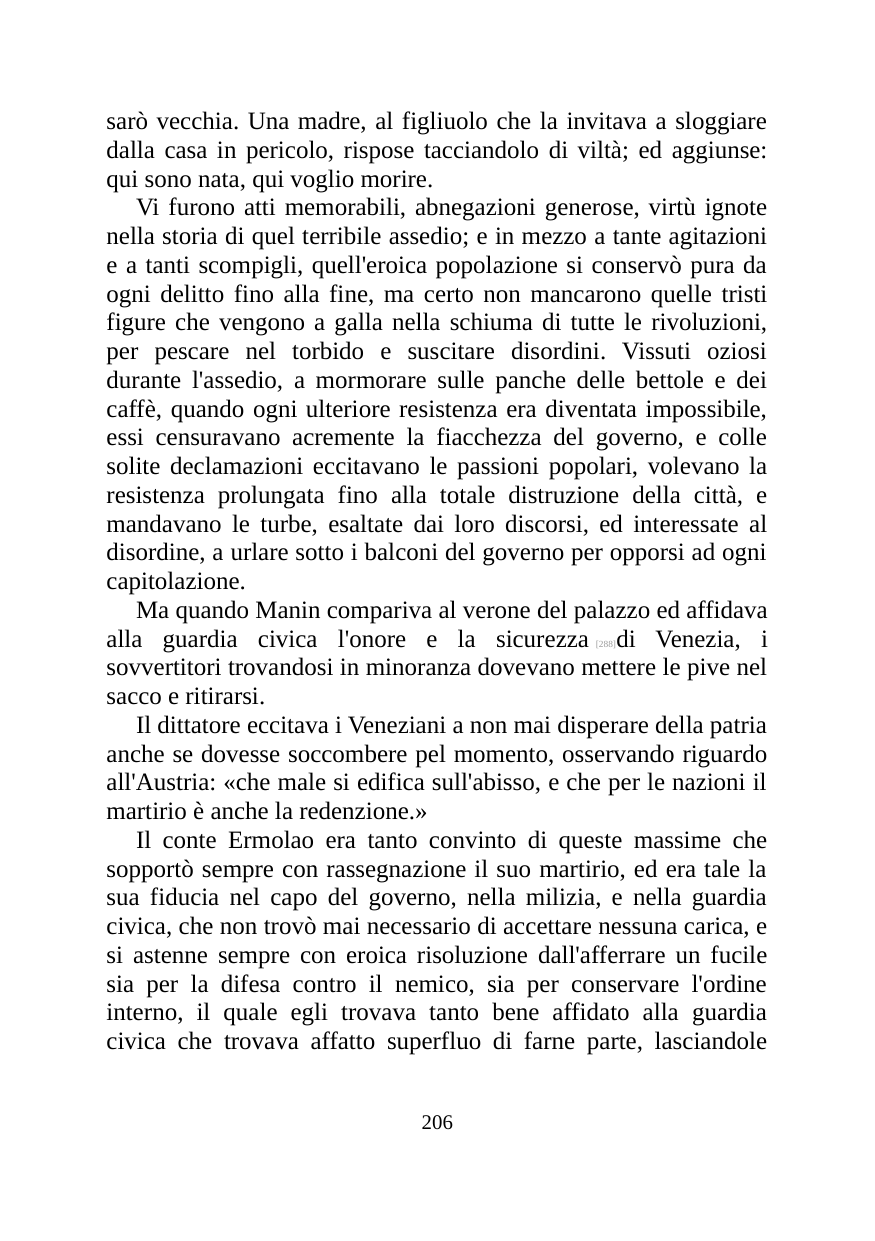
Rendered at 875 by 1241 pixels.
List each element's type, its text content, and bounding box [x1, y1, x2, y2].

text Ma quando Manin compariva al verone del palazzo ed affidava alla guardia civica l'onore e la sicurezza [288]di Venezia, i sovvertitori trovandosi in minoranza dovevano mettere le pive nel sacco e ritirarsi. [106, 595, 768, 710]
text Vi furono atti memorabili, abnegazioni generose, virtù ignote nella storia di quel terribile assedio; e in mezzo a tante agitazioni e a tanti scompigli, quell'eroica popolazione si conservò pura da ogni delitto fino alla fine, ma certo non mancarono quelle tristi figure che vengono a galla nella schiuma di tutte le rivoluzioni, per pescare nel torbido e suscitare disordini. Vissuti oziosi durante l'assedio, a mormorare sulle panche delle bettole e dei caffè, quando ogni ulteriore resistenza era diventata impossibile, essi censuravano acremente la fiacchezza del governo, e colle solite declamazioni eccitavano le passioni popolari, volevano la resistenza prolungata fino alla totale distruzione della città, e mandavano le turbe, esaltate dai loro discorsi, ed interessate al disordine, a urlare sotto i balconi del governo per opporsi ad ogni capitolazione. [106, 192, 768, 595]
text Il conte Ermolao era tanto convinto di queste massime che sopportò sempre con rassegnazione il suo martirio, ed era tale la sua fiducia nel capo del governo, nella milizia, e nella guardia civica, che non trovò mai necessario di accettare nessuna carica, e si astenne sempre con eroica risoluzione dall'afferrare un fucile sia per la difesa contro il nemico, sia per conservare l'ordine interno, il quale egli trovava tanto bene affidato alla guardia civica che trovava affatto superfluo di farne parte, lasciandole [106, 825, 768, 1055]
text Il dittatore eccitava i Veneziani a non mai disperare della patria anche se dovesse soccombere pel momento, osservando riguardo all'Austria: «che male si edifica sull'abisso, e che per le nazioni il martirio è anche la redenzione.» [106, 710, 768, 825]
text sarò vecchia. Una madre, al figliuolo che la invitava a sloggiare dalla casa in pericolo, rispose tacciandolo di viltà; ed aggiunse: qui sono nata, qui voglio morire. [106, 106, 768, 192]
